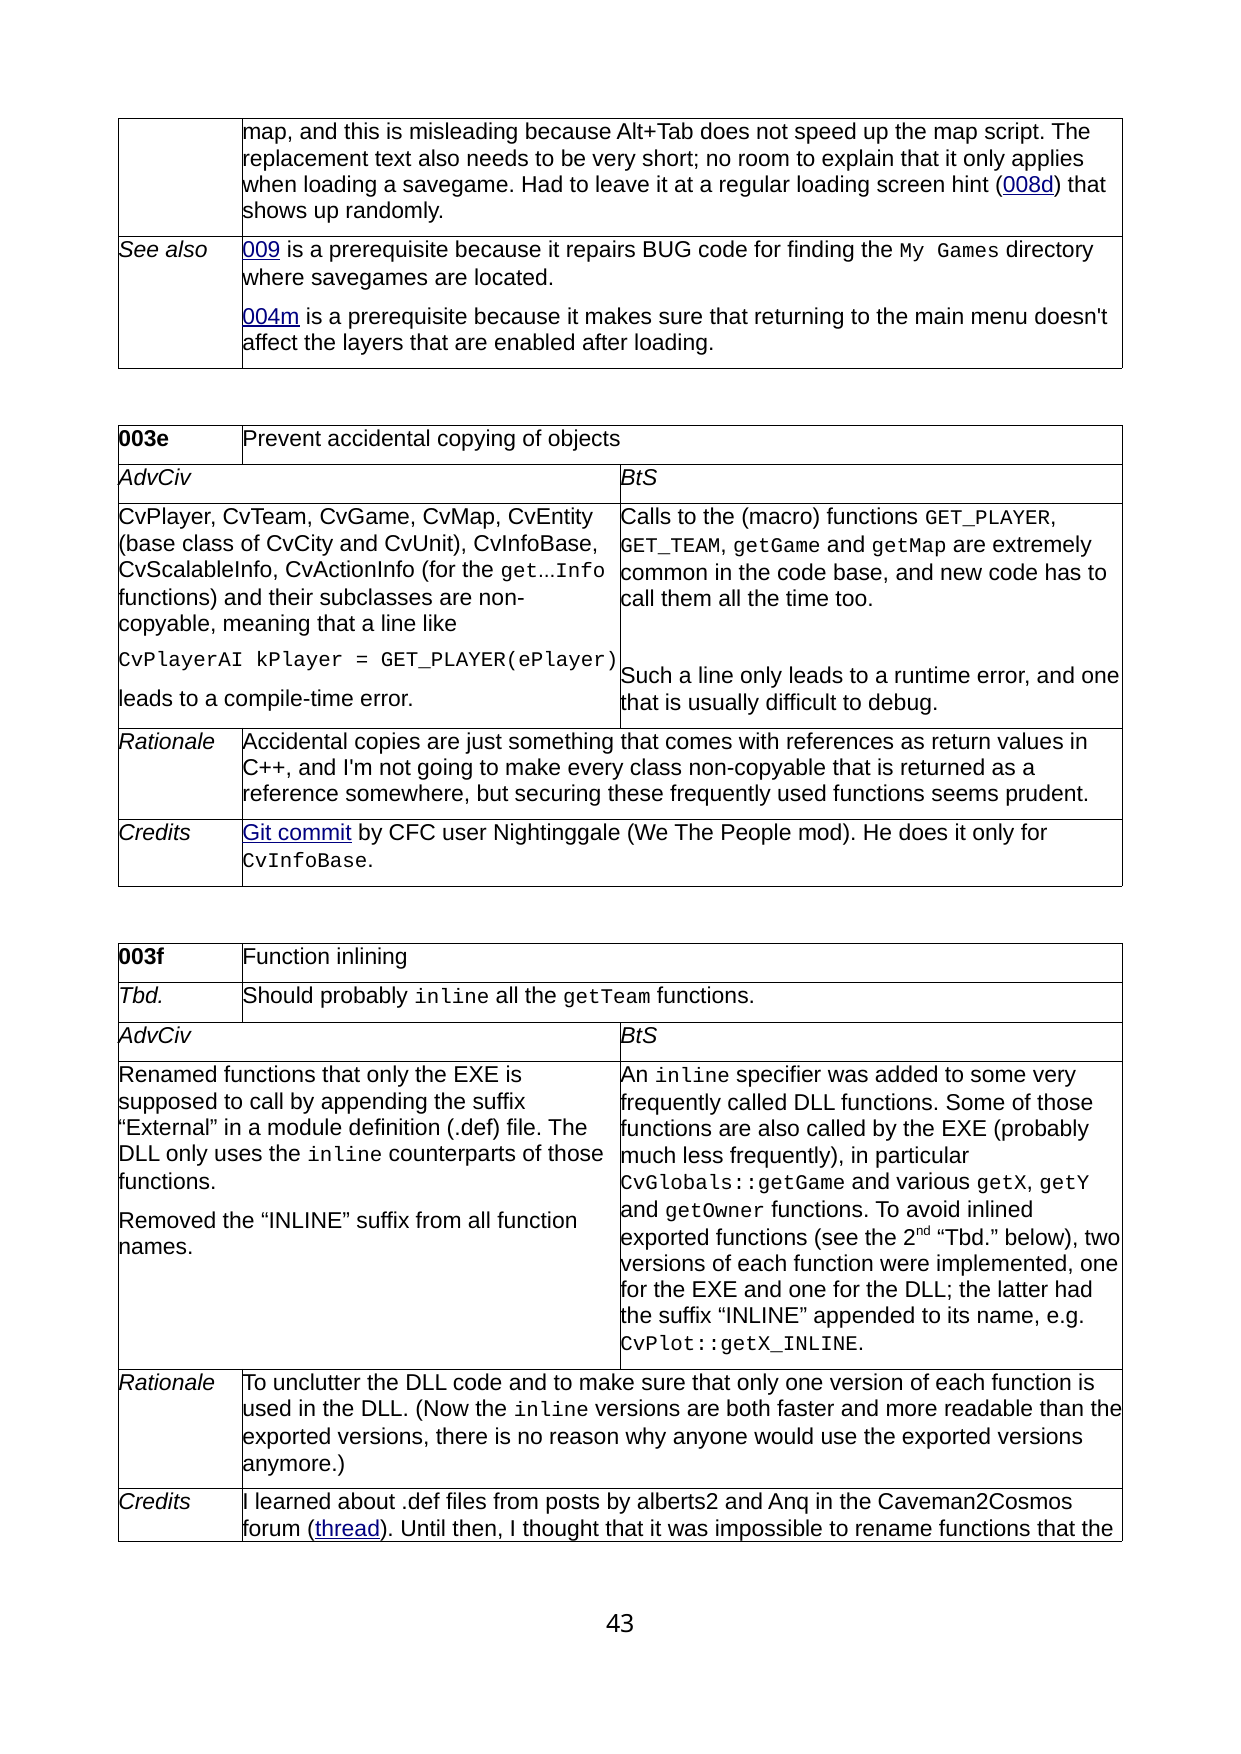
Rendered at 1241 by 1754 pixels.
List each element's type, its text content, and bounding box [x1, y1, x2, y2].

table_header 003f [119, 944, 242, 982]
table_cell Should probably inline all the getTeam functions. [243, 983, 1122, 1022]
table_cell Accidental copies are just something that comes with references as return values in C++, and I'm not going to make every class non-copyable that is returned as a reference somewhere, but securing these frequently used functions seems prudent. [243, 729, 1122, 819]
table_header Prevent accidental copying of objects [243, 426, 1122, 464]
table_cell Git commit by CFC user Nightinggale (We The People mod). He does it only for CvInfoBase. [243, 820, 1122, 886]
table_cell AdvCiv [119, 465, 620, 503]
table_header Function inlining [243, 944, 1122, 982]
table_cell Rationale [119, 729, 242, 819]
table_cell [119, 119, 242, 236]
table_cell 009 is a prerequisite because it repairs BUG code for finding the My Games directory where savegames are located. 004m is a prerequisite because it makes sure that returning to the main menu doesn't affect the layers that are enabled after loading. [243, 237, 1122, 368]
table_cell Credits [119, 820, 242, 886]
table_cell AdvCiv [119, 1023, 620, 1061]
table_cell Credits [119, 1489, 242, 1541]
table_cell I learned about .def files from posts by alberts2 and Anq in the Caveman2Cosmos forum (thread). Until then, I thought that it was impossible to rename functions that the [243, 1489, 1122, 1541]
table_cell map, and this is misleading because Alt+Tab does not speed up the map script. The replacement text also needs to be very short; no room to explain that it only applies when loading a savegame. Had to leave it at a regular loading screen hint (008d) that shows up randomly. [243, 119, 1122, 236]
table_cell CvPlayer, CvTeam, CvGame, CvMap, CvEntity (base class of CvCity and CvUnit), CvInfoBase, CvScalableInfo, CvActionInfo (for the get...Info functions) and their subclasses are non-copyable, meaning that a line like CvPlayerAI kPlayer = GET_PLAYER(ePlayer) leads to a compile-time error. [119, 504, 620, 727]
table_cell To unclutter the DLL code and to make sure that only one version of each function is used in the DLL. (Now the inline versions are both faster and more readable than the exported versions, there is no reason why anyone would use the exported versions anymore.) [243, 1370, 1122, 1488]
table_cell An inline specifier was added to some very frequently called DLL functions. Some of those functions are also called by the EXE (probably much less frequently), in particular CvGlobals::getGame and various getX, getY and getOwner functions. To avoid inlined exported functions (see the 2nd “Tbd.” below), two versions of each function were implemented, one for the EXE and one for the DLL; the latter had the suffix “INLINE” appended to its name, e.g. CvPlot::getX_INLINE. [621, 1062, 1122, 1369]
table_cell Tbd. [119, 983, 242, 1022]
table_cell BtS [621, 1023, 1122, 1061]
table_cell BtS [621, 465, 1122, 503]
table_cell Rationale [119, 1370, 242, 1488]
table_cell Renamed functions that only the EXE is supposed to call by appending the suffix “External” in a module definition (.def) file. The DLL only uses the inline counterparts of those functions. Removed the “INLINE” suffix from all function names. [119, 1062, 620, 1369]
table_header 003e [119, 426, 242, 464]
table_cell See also [119, 237, 242, 368]
table_cell Calls to the (macro) functions GET_PLAYER, GET_TEAM, getGame and getMap are extremely common in the code base, and new code has to call them all the time too. Such a line only leads to a runtime error, and one that is usually difficult to debug. [621, 504, 1122, 727]
